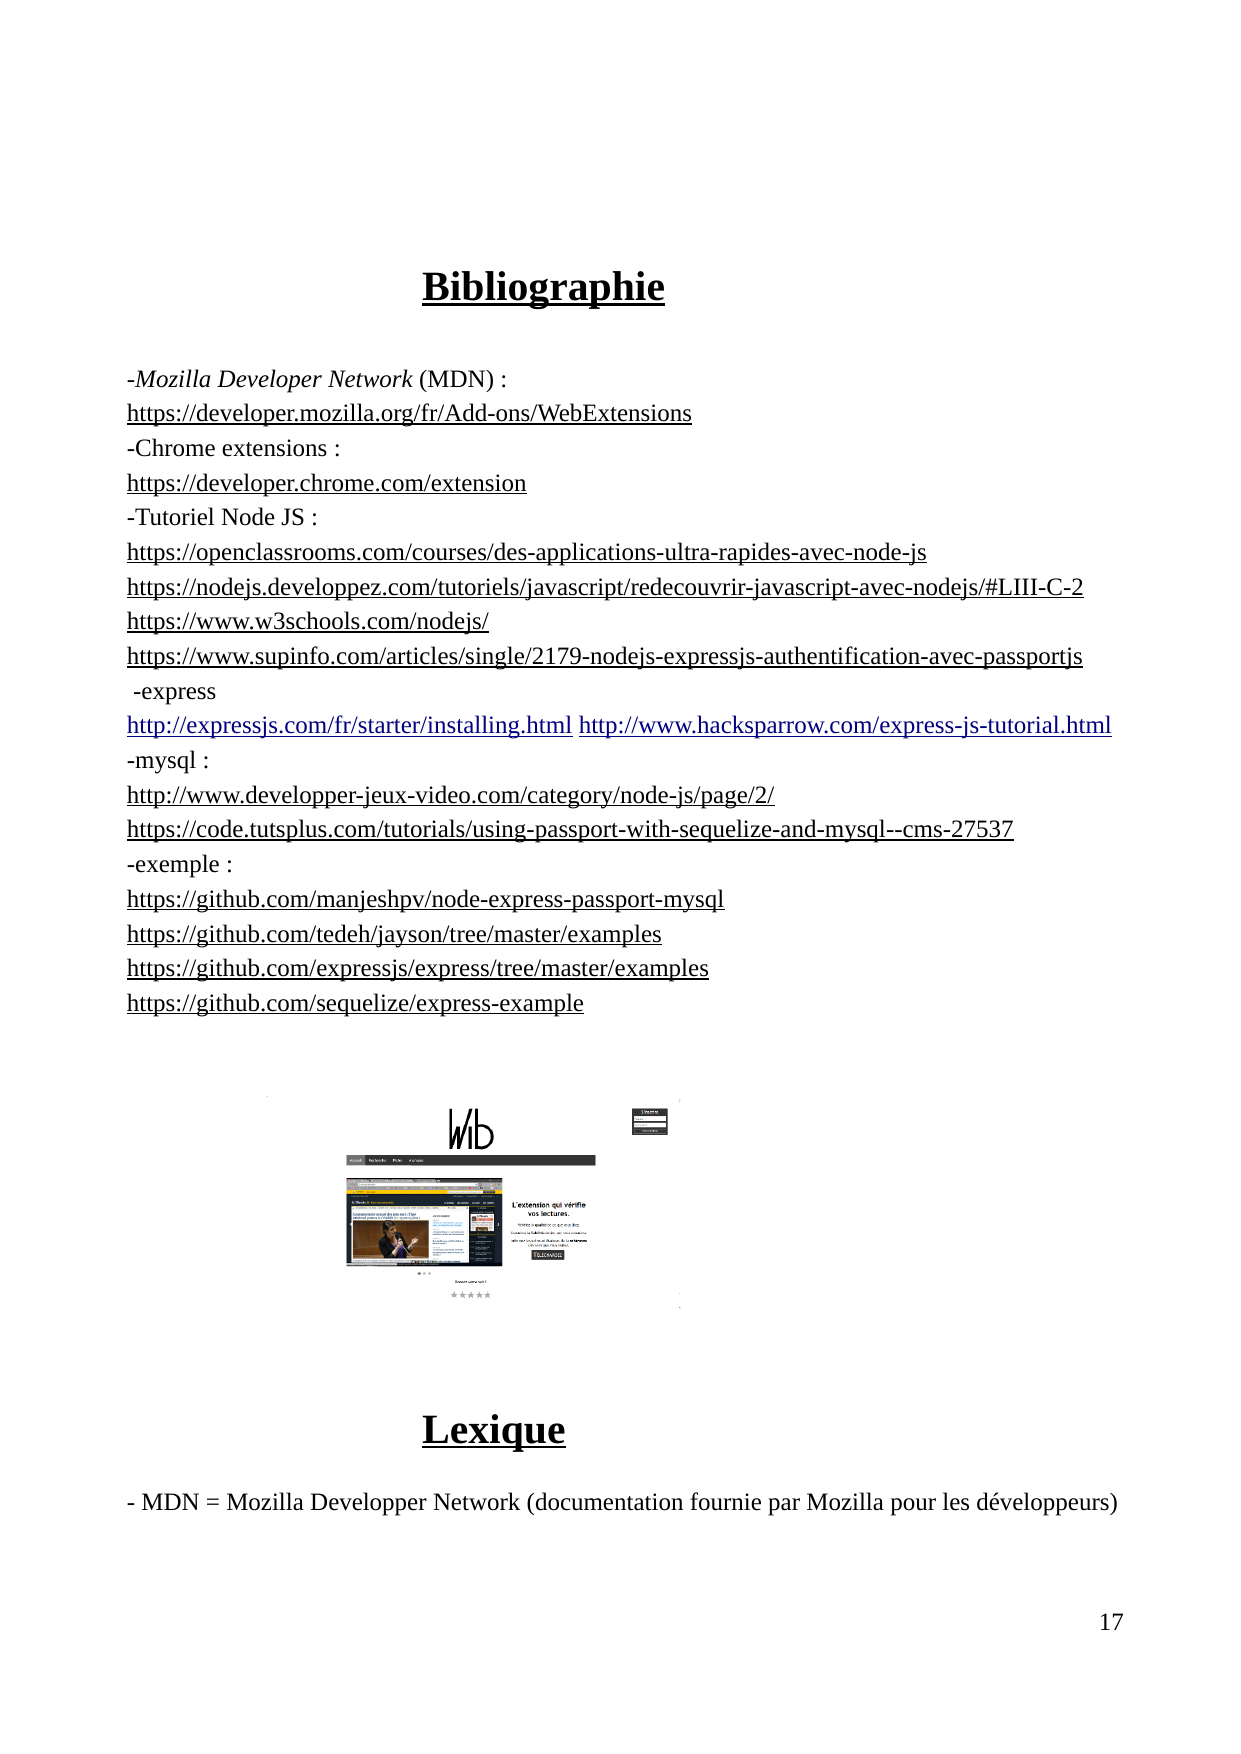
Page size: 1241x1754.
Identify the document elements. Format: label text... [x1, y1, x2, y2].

text https://developer.chrome.com/extension [127, 468, 1123, 496]
text -Mozilla Developer Network (MDN) : [127, 364, 1123, 392]
text http://expressjs.com/fr/starter/installing.html http://www.hacksparrow.com/express-js-tutorial.html [127, 711, 1123, 739]
text - MDN = Mozilla Developper Network (documentation fournie par Mozilla pour les développeurs) [127, 1487, 1123, 1516]
picture [272, 1096, 682, 1259]
text -exemple : [127, 849, 1123, 878]
subtitle Bibliographie [422, 262, 1123, 310]
text https://github.com/tedeh/jayson/tree/master/examples [127, 919, 1123, 947]
text http://www.developper-jeux-video.com/category/node-js/page/2/ [127, 780, 1123, 809]
text https://nodejs.developpez.com/tutoriels/javascript/redecouvrir-javascript-avec-nodejs/#LIII-C-2 [127, 572, 1123, 601]
text -Chrome extensions : [127, 433, 1123, 462]
text -Tutoriel Node JS : [127, 502, 1123, 531]
subtitle Lexique [422, 1404, 1123, 1452]
text https://code.tutsplus.com/tutorials/using-passport-with-sequelize-and-mysql--cms-27537 [127, 814, 1123, 843]
text -express [127, 676, 1123, 704]
text https://github.com/expressjs/express/tree/master/examples [127, 953, 1123, 982]
text https://developer.mozilla.org/fr/Add-ons/WebExtensions [127, 398, 1123, 427]
text https://www.w3schools.com/nodejs/ [127, 606, 1123, 635]
text https://openclassrooms.com/courses/des-applications-ultra-rapides-avec-node-js [127, 537, 1123, 566]
text -mysql : [127, 745, 1123, 774]
text https://github.com/manjeshpv/node-express-passport-mysql [127, 884, 1123, 913]
text https://www.supinfo.com/articles/single/2179-nodejs-expressjs-authentification-avec-passportjs [127, 641, 1123, 670]
text https://github.com/sequelize/express-example [127, 988, 1123, 1017]
